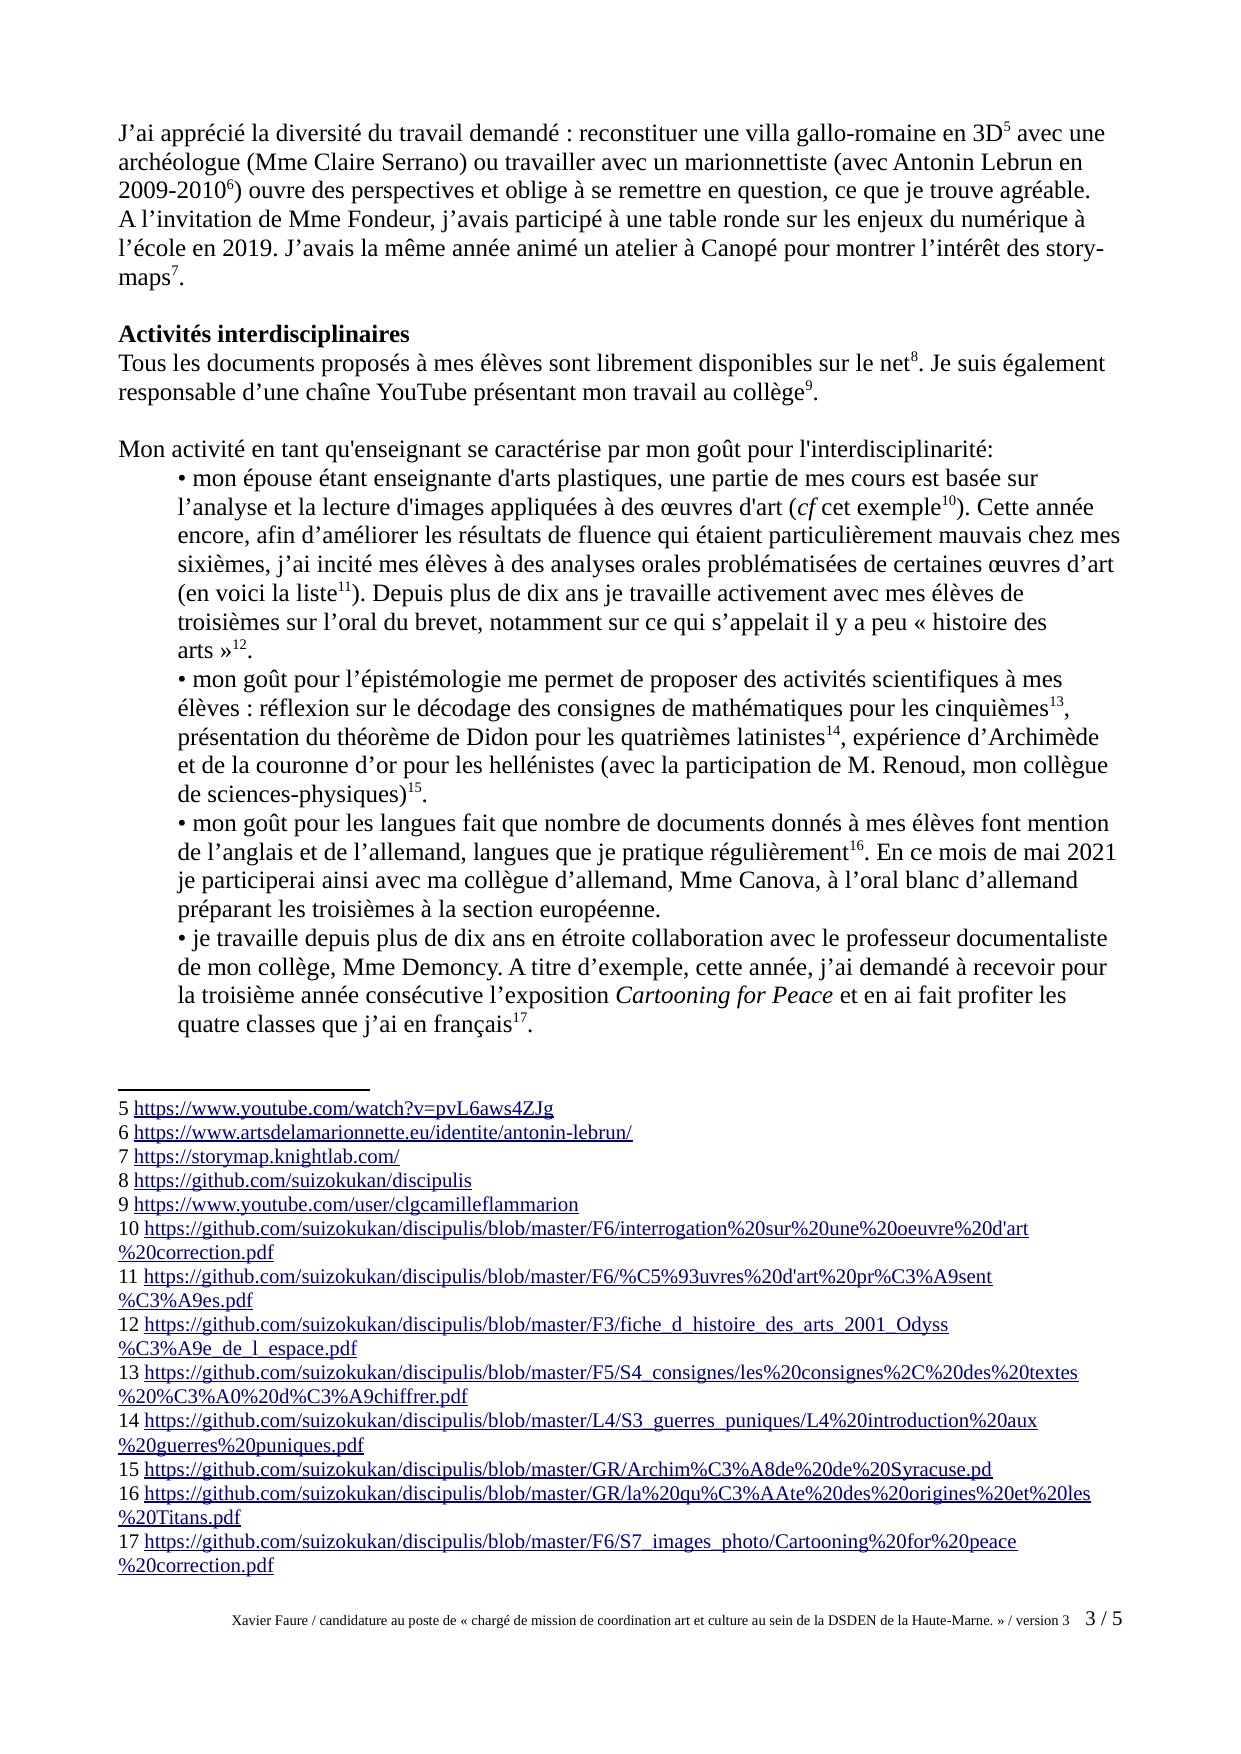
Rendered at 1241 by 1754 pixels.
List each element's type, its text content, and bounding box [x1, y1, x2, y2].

text https://www.youtube.com/user/clgcamilleflammarion [118, 1192, 1122, 1216]
text • je travaille depuis plus de dix ans en étroite collaboration avec le professeur documentaliste de mon collège, Mme Demoncy. A titre d’exemple, cette année, j’ai demandé à recevoir pour la troisième année consécutive l’exposition Cartooning for Peace et en ai fait profiter les quatre classes que j’ai en français. [177, 923, 1122, 1038]
text https://github.com/suizokukan/discipulis/blob/master/GR/Archim%C3%A8de%20de%20Syracuse.pd [118, 1457, 1122, 1481]
text Tous les documents proposés à mes élèves sont librement disponibles sur le net. Je suis également responsable d’une chaîne YouTube présentant mon travail au collège. [118, 348, 1122, 406]
text Activités interdisciplinaires [118, 319, 1122, 348]
text https://github.com/suizokukan/discipulis/blob/master/F6/S7_images_photo/Cartooning%20for%20peace%20correction.pdf [118, 1529, 1122, 1577]
text https://github.com/suizokukan/discipulis [118, 1168, 1122, 1192]
text https://github.com/suizokukan/discipulis/blob/master/GR/la%20qu%C3%AAte%20des%20origines%20et%20les%20Titans.pdf [118, 1481, 1122, 1529]
text https://www.artsdelamarionnette.eu/identite/antonin-lebrun/ [118, 1120, 1122, 1144]
text Mon activité en tant qu'enseignant se caractérise par mon goût pour l'interdisciplinarité: [118, 434, 1122, 463]
text https://github.com/suizokukan/discipulis/blob/master/F3/fiche_d_histoire_des_arts_2001_Odyss%C3%A9e_de_l_espace.pdf [118, 1312, 1122, 1360]
text • mon goût pour les langues fait que nombre de documents donnés à mes élèves font mention de l’anglais et de l’allemand, langues que je pratique régulièrement. En ce mois de mai 2021 je participerai ainsi avec ma collègue d’allemand, Mme Canova, à l’oral blanc d’allemand préparant les troisièmes à la section européenne. [177, 808, 1122, 923]
text https://storymap.knightlab.com/ [118, 1144, 1122, 1168]
text https://github.com/suizokukan/discipulis/blob/master/F6/interrogation%20sur%20une%20oeuvre%20d'art%20correction.pdf [118, 1216, 1122, 1264]
text • mon épouse étant enseignante d'arts plastiques, une partie de mes cours est basée sur l’analyse et la lecture d'images appliquées à des œuvres d'art (cf cet exemple). Cette année encore, afin d’améliorer les résultats de fluence qui étaient particulièrement mauvais chez mes sixièmes, j’ai incité mes élèves à des analyses orales problématisées de certaines œuvres d’art (en voici la liste). Depuis plus de dix ans je travaille activement avec mes élèves de troisièmes sur l’oral du brevet, notamment sur ce qui s’appelait il y a peu « histoire des arts ». [177, 463, 1122, 664]
text https://github.com/suizokukan/discipulis/blob/master/F5/S4_consignes/les%20consignes%2C%20des%20textes%20%C3%A0%20d%C3%A9chiffrer.pdf [118, 1360, 1122, 1408]
text • mon goût pour l’épistémologie me permet de proposer des activités scientifiques à mes élèves : réflexion sur le décodage des consignes de mathématiques pour les cinquièmes, présentation du théorème de Didon pour les quatrièmes latinistes, expérience d’Archimède et de la couronne d’or pour les hellénistes (avec la participation de M. Renoud, mon collègue de sciences-physiques). [177, 664, 1122, 808]
text https://www.youtube.com/watch?v=pvL6aws4ZJg [118, 1096, 1122, 1120]
text https://github.com/suizokukan/discipulis/blob/master/F6/%C5%93uvres%20d'art%20pr%C3%A9sent%C3%A9es.pdf [118, 1264, 1122, 1312]
text https://github.com/suizokukan/discipulis/blob/master/L4/S3_guerres_puniques/L4%20introduction%20aux%20guerres%20puniques.pdf [118, 1408, 1122, 1457]
text A l’invitation de Mme Fondeur, j’avais participé à une table ronde sur les enjeux du numérique à l’école en 2019. J’avais la même année animé un atelier à Canopé pour montrer l’intérêt des story-maps. [118, 204, 1122, 291]
text J’ai apprécié la diversité du travail demandé : reconstituer une villa gallo-romaine en 3D avec une archéologue (Mme Claire Serrano) ou travailler avec un marionnettiste (avec Antonin Lebrun en 2009-2010) ouvre des perspectives et oblige à se remettre en question, ce que je trouve agréable. [118, 118, 1122, 204]
